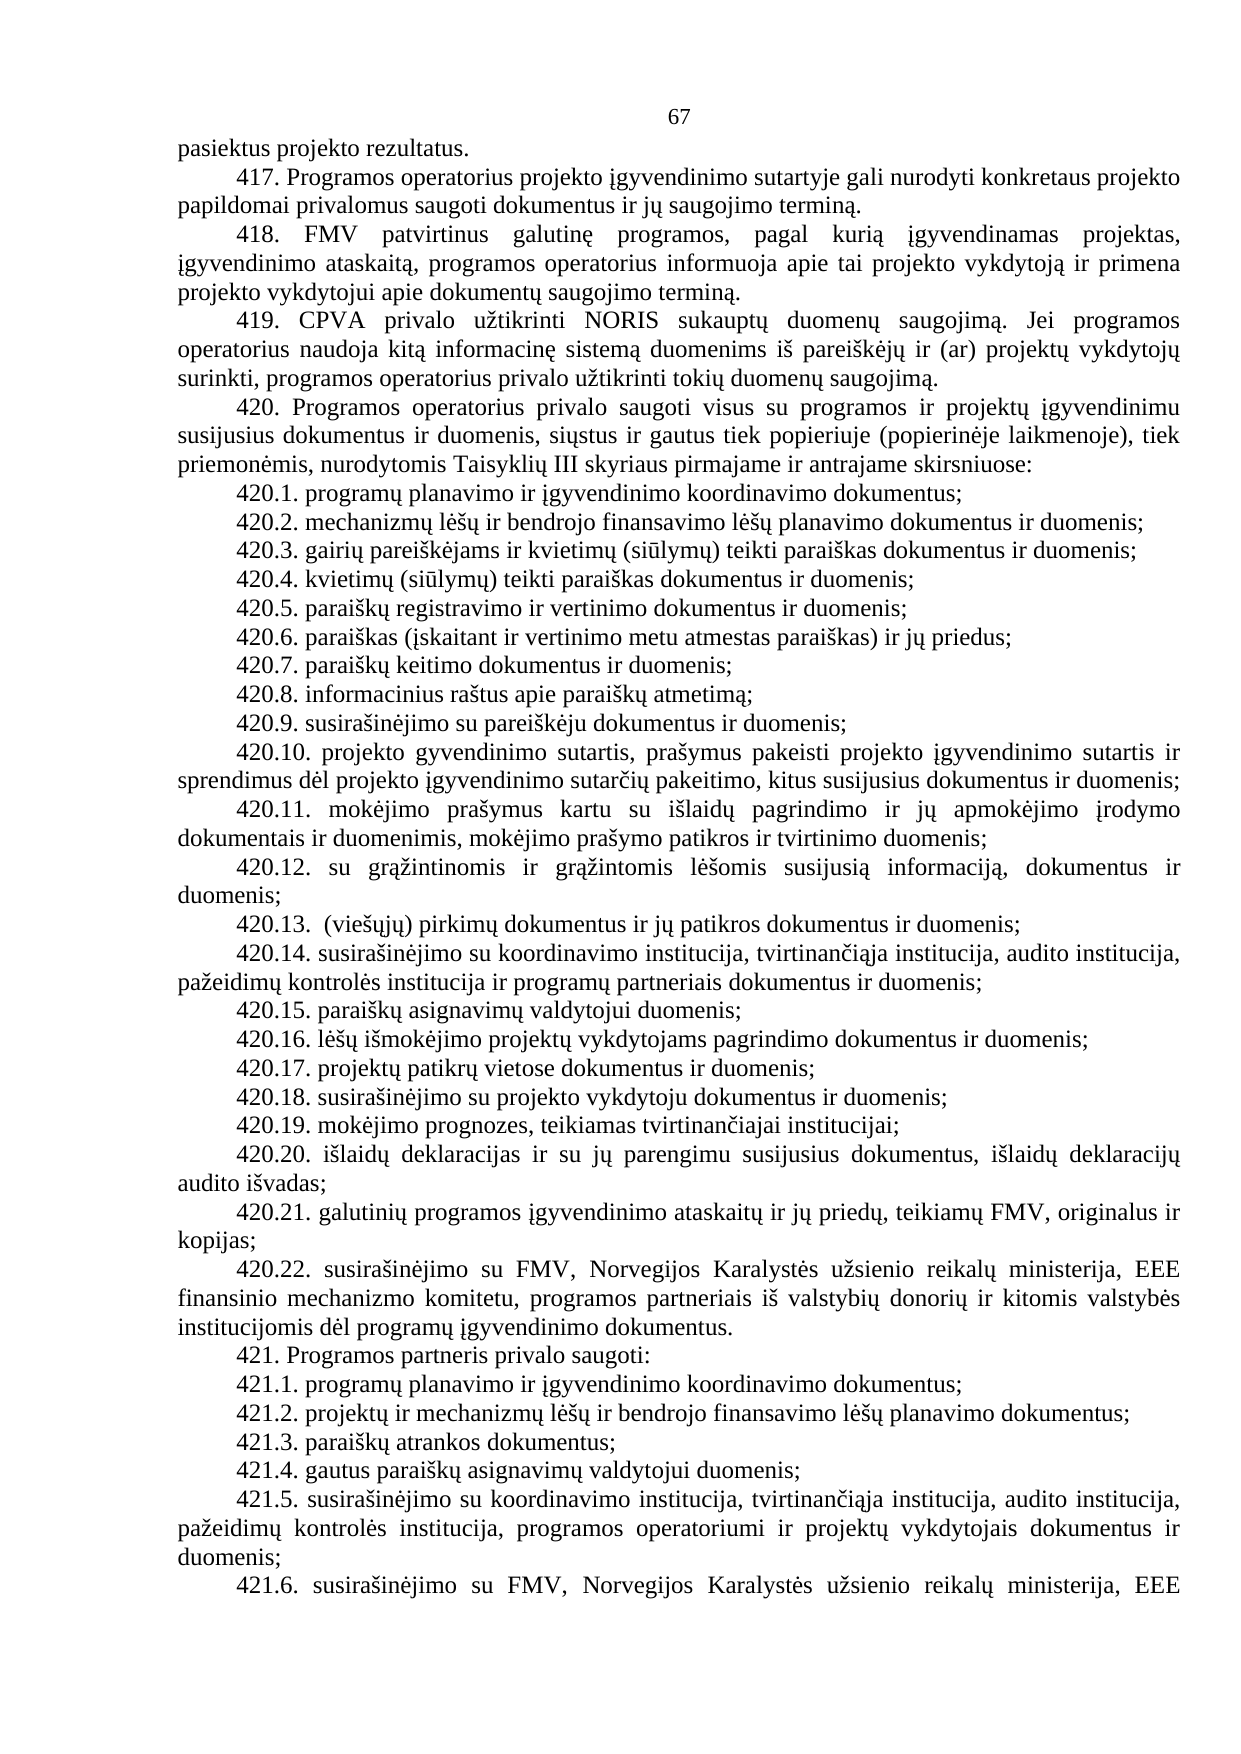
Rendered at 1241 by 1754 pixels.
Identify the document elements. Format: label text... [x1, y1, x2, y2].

text 420.18. susirašinėjimo su projekto vykdytoju dokumentus ir duomenis; [177, 1082, 1181, 1110]
text 420.12. su grąžintinomis ir grąžintomis lėšomis susijusią informaciją, dokumentus ir duomenis; [177, 852, 1181, 909]
text 420.9. susirašinėjimo su pareiškėju dokumentus ir duomenis; [177, 708, 1181, 737]
text 420.8. informacinius raštus apie paraiškų atmetimą; [177, 679, 1181, 708]
text 420.7. paraiškų keitimo dokumentus ir duomenis; [177, 650, 1181, 679]
text 420.3. gairių pareiškėjams ir kvietimų (siūlymų) teikti paraiškas dokumentus ir duomenis; [177, 535, 1181, 564]
text 420.17. projektų patikrų vietose dokumentus ir duomenis; [177, 1053, 1181, 1082]
text 420.4. kvietimų (siūlymų) teikti paraiškas dokumentus ir duomenis; [177, 564, 1181, 593]
text 420.13. (viešųjų) pirkimų dokumentus ir jų patikros dokumentus ir duomenis; [177, 909, 1181, 938]
text 420.10. projekto gyvendinimo sutartis, prašymus pakeisti projekto įgyvendinimo sutartis ir sprendimus dėl projekto įgyvendinimo sutarčių pakeitimo, kitus susijusius dokumentus ir duomenis; [177, 737, 1181, 794]
text 421. Programos partneris privalo saugoti: [177, 1340, 1181, 1369]
text 420.16. lėšų išmokėjimo projektų vykdytojams pagrindimo dokumentus ir duomenis; [177, 1024, 1181, 1053]
text 421.5. susirašinėjimo su koordinavimo institucija, tvirtinančiąja institucija, audito institucija, pažeidimų kontrolės institucija, programos operatoriumi ir projektų vykdytojais dokumentus ir duomenis; [177, 1484, 1181, 1570]
text 420.22. susirašinėjimo su FMV, Norvegijos Karalystės užsienio reikalų ministerija, EEE finansinio mechanizmo komitetu, programos partneriais iš valstybių donorių ir kitomis valstybės institucijomis dėl programų įgyvendinimo dokumentus. [177, 1254, 1181, 1340]
text 417. Programos operatorius projekto įgyvendinimo sutartyje gali nurodyti konkretaus projekto papildomai privalomus saugoti dokumentus ir jų saugojimo terminą. [177, 162, 1181, 219]
text 421.3. paraiškų atrankos dokumentus; [177, 1427, 1181, 1455]
text 421.6. susirašinėjimo su FMV, Norvegijos Karalystės užsienio reikalų ministerija, EEE [177, 1570, 1181, 1599]
text 420.11. mokėjimo prašymus kartu su išlaidų pagrindimo ir jų apmokėjimo įrodymo dokumentais ir duomenimis, mokėjimo prašymo patikros ir tvirtinimo duomenis; [177, 794, 1181, 852]
text 418. FMV patvirtinus galutinę programos, pagal kurią įgyvendinamas projektas, įgyvendinimo ataskaitą, programos operatorius informuoja apie tai projekto vykdytoją ir primena projekto vykdytojui apie dokumentų saugojimo terminą. [177, 219, 1181, 305]
text 420.6. paraiškas (įskaitant ir vertinimo metu atmestas paraiškas) ir jų priedus; [177, 622, 1181, 650]
text 420.1. programų planavimo ir įgyvendinimo koordinavimo dokumentus; [177, 478, 1181, 507]
text 420.14. susirašinėjimo su koordinavimo institucija, tvirtinančiąja institucija, audito institucija, pažeidimų kontrolės institucija ir programų partneriais dokumentus ir duomenis; [177, 938, 1181, 995]
text 421.2. projektų ir mechanizmų lėšų ir bendrojo finansavimo lėšų planavimo dokumentus; [177, 1398, 1181, 1427]
text pasiektus projekto rezultatus. [177, 133, 1181, 162]
text 420.20. išlaidų deklaracijas ir su jų parengimu susijusius dokumentus, išlaidų deklaracijų audito išvadas; [177, 1139, 1181, 1197]
text 420.2. mechanizmų lėšų ir bendrojo finansavimo lėšų planavimo dokumentus ir duomenis; [177, 507, 1181, 535]
text 420.19. mokėjimo prognozes, teikiamas tvirtinančiajai institucijai; [177, 1110, 1181, 1139]
text 420.5. paraiškų registravimo ir vertinimo dokumentus ir duomenis; [177, 593, 1181, 622]
text 419. CPVA privalo užtikrinti NORIS sukauptų duomenų saugojimą. Jei programos operatorius naudoja kitą informacinę sistemą duomenims iš pareiškėjų ir (ar) projektų vykdytojų surinkti, programos operatorius privalo užtikrinti tokių duomenų saugojimą. [177, 305, 1181, 392]
text 420.21. galutinių programos įgyvendinimo ataskaitų ir jų priedų, teikiamų FMV, originalus ir kopijas; [177, 1197, 1181, 1254]
text 420. Programos operatorius privalo saugoti visus su programos ir projektų įgyvendinimu susijusius dokumentus ir duomenis, siųstus ir gautus tiek popieriuje (popierinėje laikmenoje), tiek priemonėmis, nurodytomis Taisyklių III skyriaus pirmajame ir antrajame skirsniuose: [177, 392, 1181, 478]
text 421.4. gautus paraiškų asignavimų valdytojui duomenis; [177, 1455, 1181, 1484]
text 421.1. programų planavimo ir įgyvendinimo koordinavimo dokumentus; [177, 1369, 1181, 1398]
text 420.15. paraiškų asignavimų valdytojui duomenis; [177, 995, 1181, 1024]
